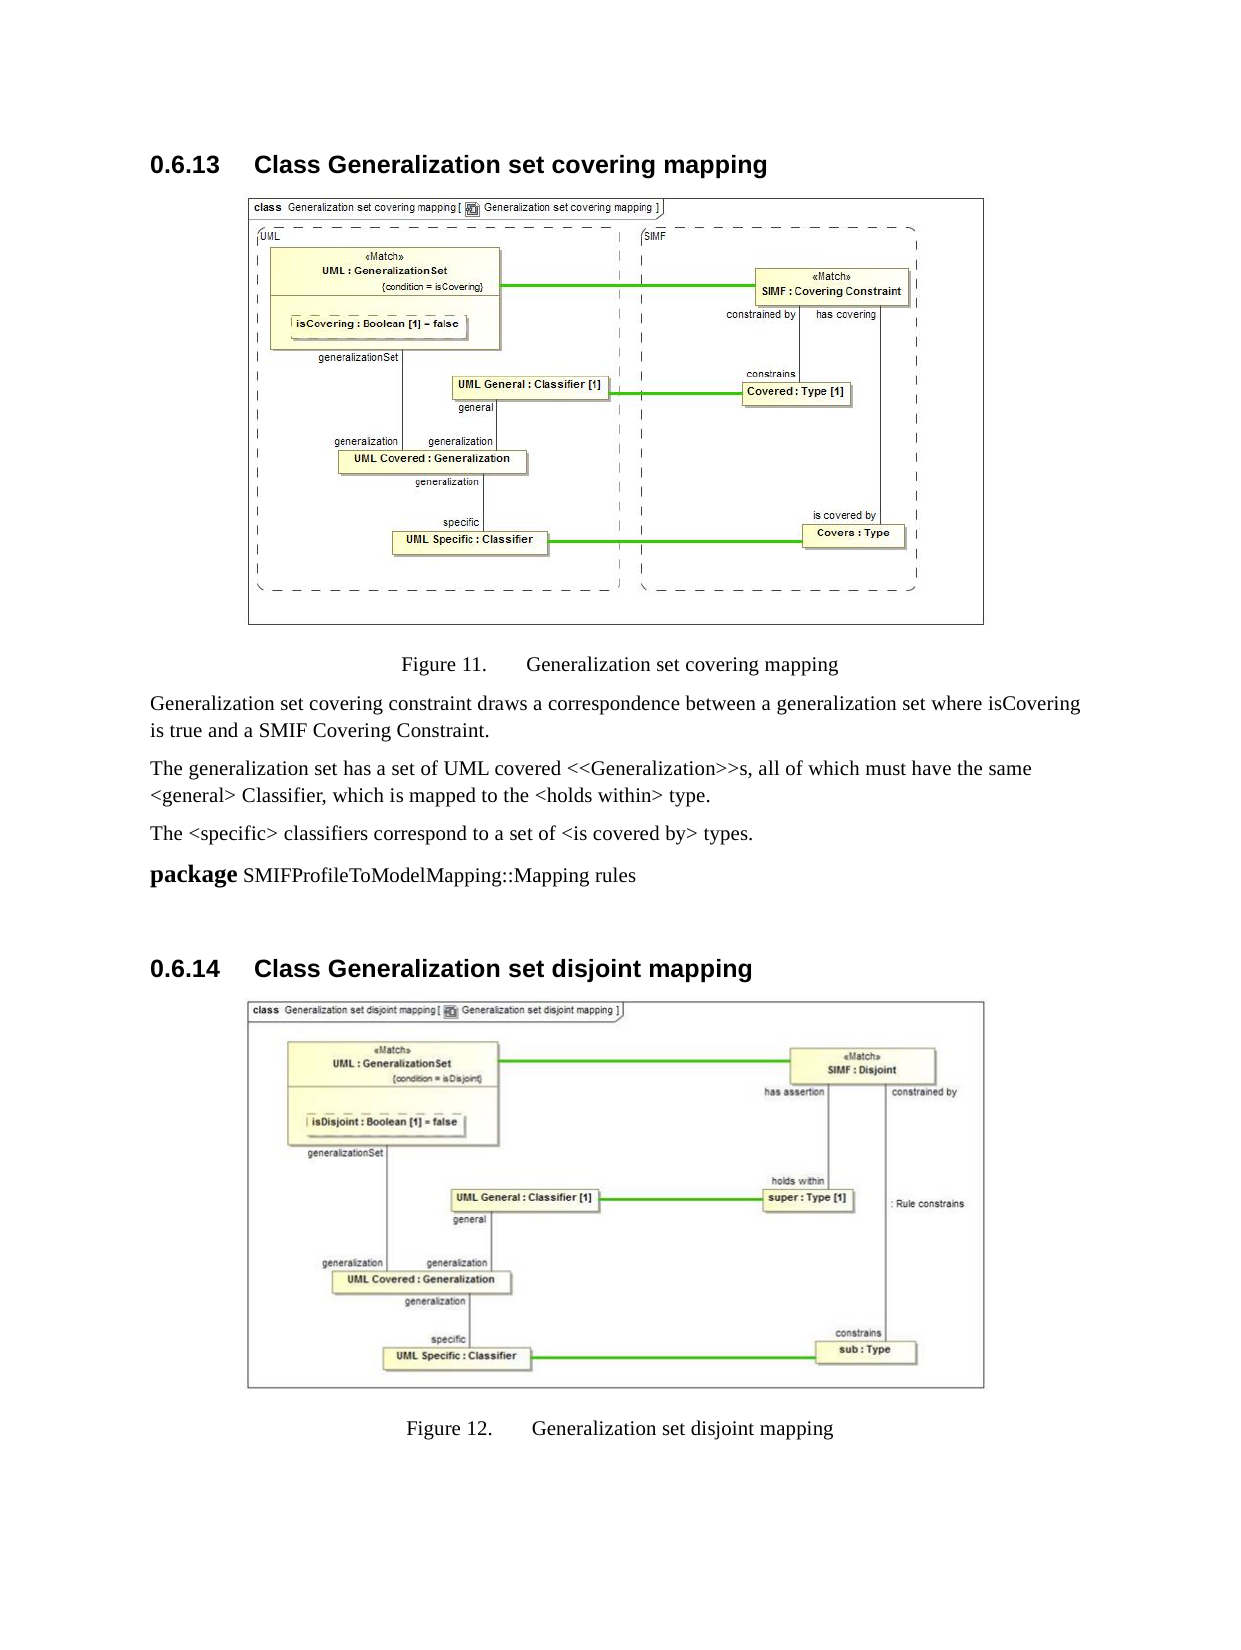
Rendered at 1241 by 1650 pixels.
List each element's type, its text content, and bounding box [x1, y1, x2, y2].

picture [243, 998, 997, 1401]
text Figure 11. Generalization set covering mapping [150, 652, 1090, 676]
text The <specific> classifiers correspond to a set of <is covered by> types. [150, 821, 1090, 845]
text package SMIFProfileToModelMapping::Mapping rules [150, 859, 1090, 888]
subtitle Class Generalization set covering mapping [150, 150, 1090, 179]
picture [243, 193, 997, 638]
text The generalization set has a set of UML covered <<Generalization>>s, all of which must have the same <general> Classifier, which is mapped to the <holds within> type. [150, 756, 1090, 806]
subtitle Class Generalization set disjoint mapping [150, 954, 1090, 983]
text Generalization set covering constraint draws a correspondence between a generalization set where isCovering is true and a SMIF Covering Constraint. [150, 691, 1090, 742]
text Figure 12. Generalization set disjoint mapping [150, 1415, 1090, 1439]
